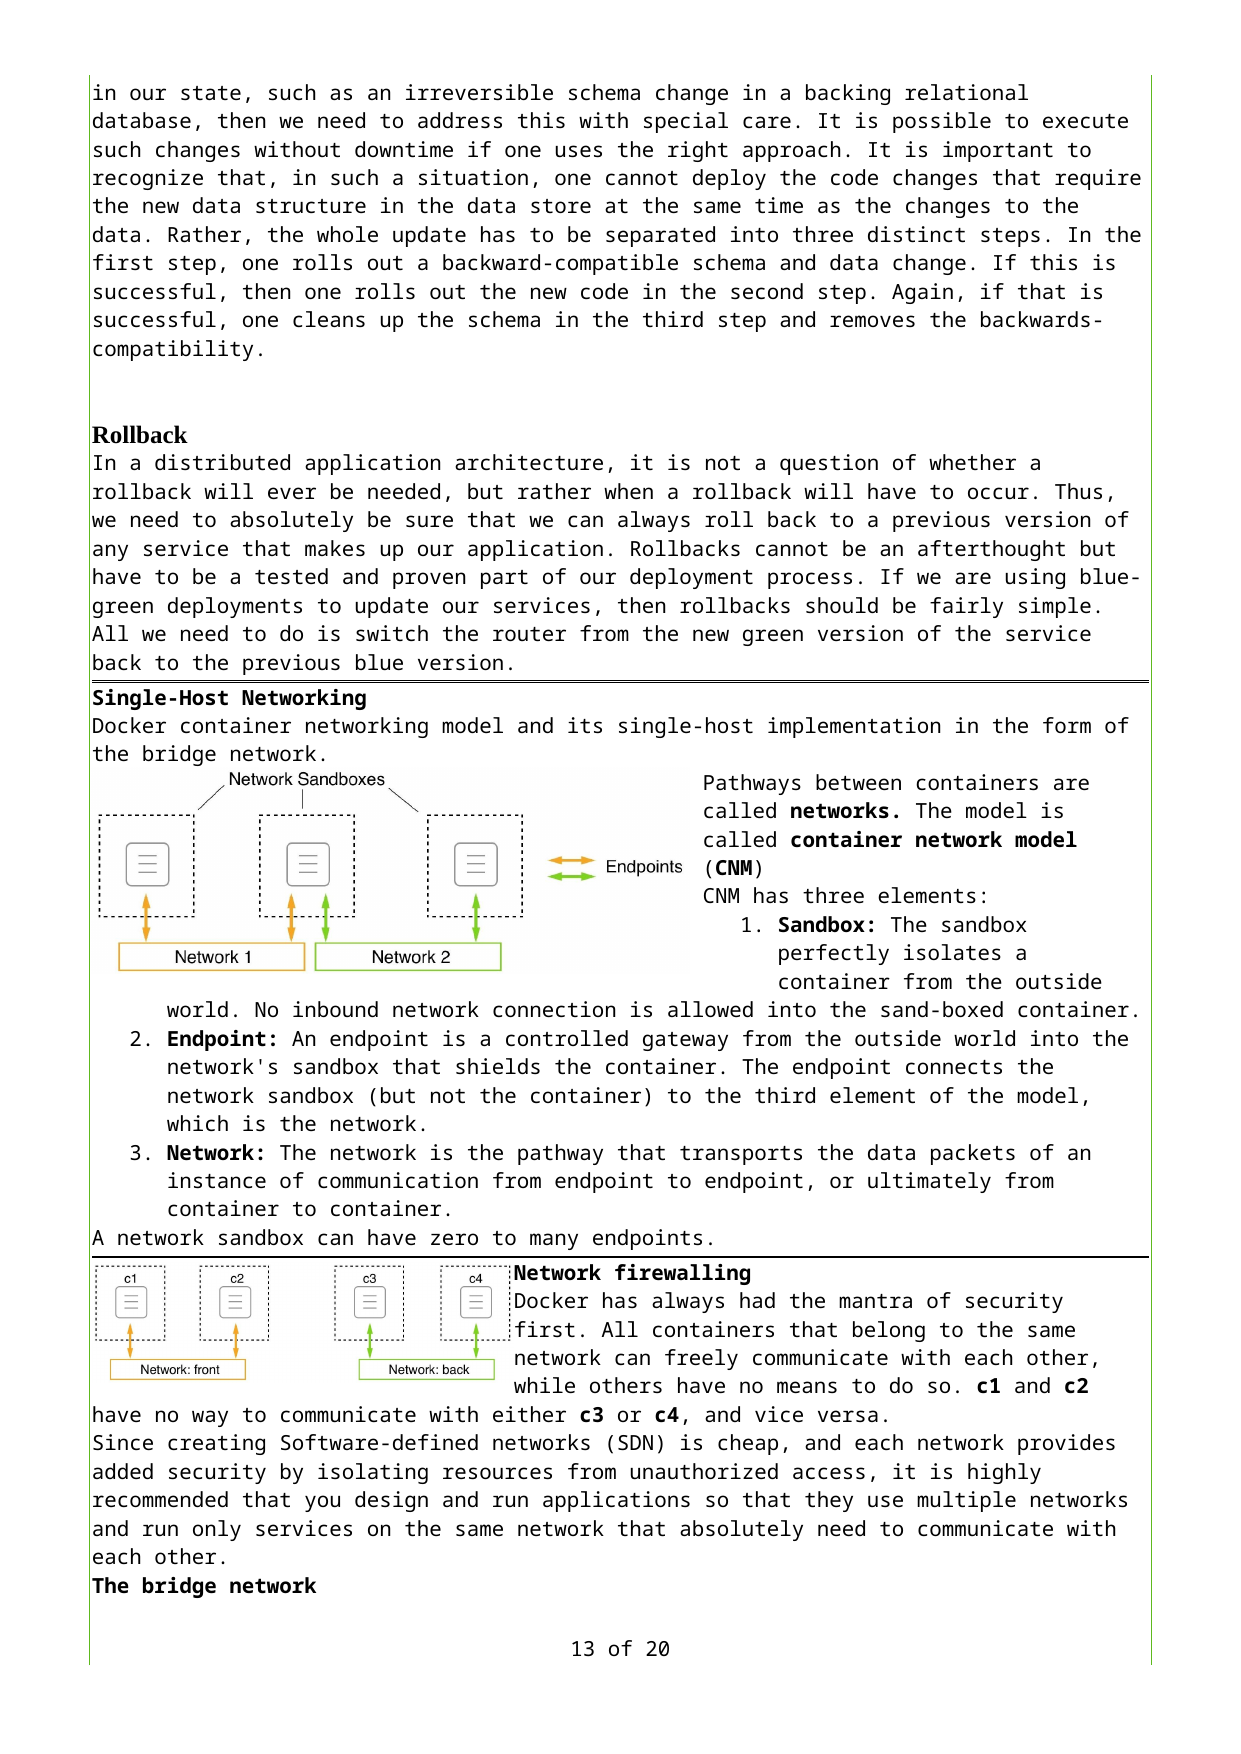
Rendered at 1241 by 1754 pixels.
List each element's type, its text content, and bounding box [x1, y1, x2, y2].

text In a distributed application architecture, it is not a question of whether a rollback will ever be needed, but rather when a rollback will have to occur. Thus, we need to absolutely be sure that we can always roll back to a previous version of any service that makes up our application. Rollbacks cannot be an afterthought but have to be a tested and proven part of our deployment process. If we are using blue-green deployments to update our services, then rollbacks should be fairly simple. All we need to do is switch the router from the new green version of the service back to the previous blue version. [92, 448, 1149, 680]
text Docker container networking model and its single-host implementation in the form of the bridge network. [92, 711, 1149, 768]
text A network sandbox can have zero to many endpoints. [92, 1223, 1149, 1256]
text Since creating Software-defined networks (SDN) is cheap, and each network provides added security by isolating resources from unauthorized access, it is highly recommended that you design and run applications so that they use multiple networks and run only services on the same network that absolutely need to communicate with each other. [92, 1428, 1149, 1571]
text Network firewalling [92, 1258, 1149, 1286]
text Docker has always had the mantra of security first. All containers that belong to the same network can freely communicate with each other, while others have no means to do so. c1 and c2 have no way to communicate with either c3 or c4, and vice versa. [92, 1286, 1149, 1428]
text Single-Host Networking [92, 683, 1149, 711]
text Rollback [92, 420, 1149, 448]
picture [92, 1262, 514, 1383]
text CNM has three elements: [691, 882, 1149, 910]
list Endpoint: An endpoint is a controlled gateway from the outside world into the network's sandbox that shields the container. The endpoint connects the network sandbox (but not the container) to the third element of the model, which is the network. [129, 1024, 1149, 1138]
text in our state, such as an irreversible schema change in a backing relational database, then we need to address this with special care. It is possible to execute such changes without downtime if one uses the right approach. It is important to recognize that, in such a situation, one cannot deploy the code changes that require the new data structure in the data store at the same time as the changes to the data. Rather, the whole update has to be separated into three distinct steps. In the first step, one rolls out a backward-compatible schema and data change. If this is successful, then one rolls out the new code in the second step. Again, if that is successful, one cleans up the schema in the third step and removes the backwards-compatibility. [92, 78, 1149, 362]
picture [91, 767, 691, 974]
text Pathways between containers are called networks. The model is called container network model (CNM) [691, 768, 1149, 882]
text The bridge network [92, 1571, 1149, 1599]
list Sandbox: The sandbox perfectly isolates a container from the outside world. No inbound network connection is allowed into the sand-boxed container. [129, 910, 1149, 1024]
list Network: The network is the pathway that transports the data packets of an instance of communication from endpoint to endpoint, or ultimately from container to container. [129, 1138, 1149, 1223]
